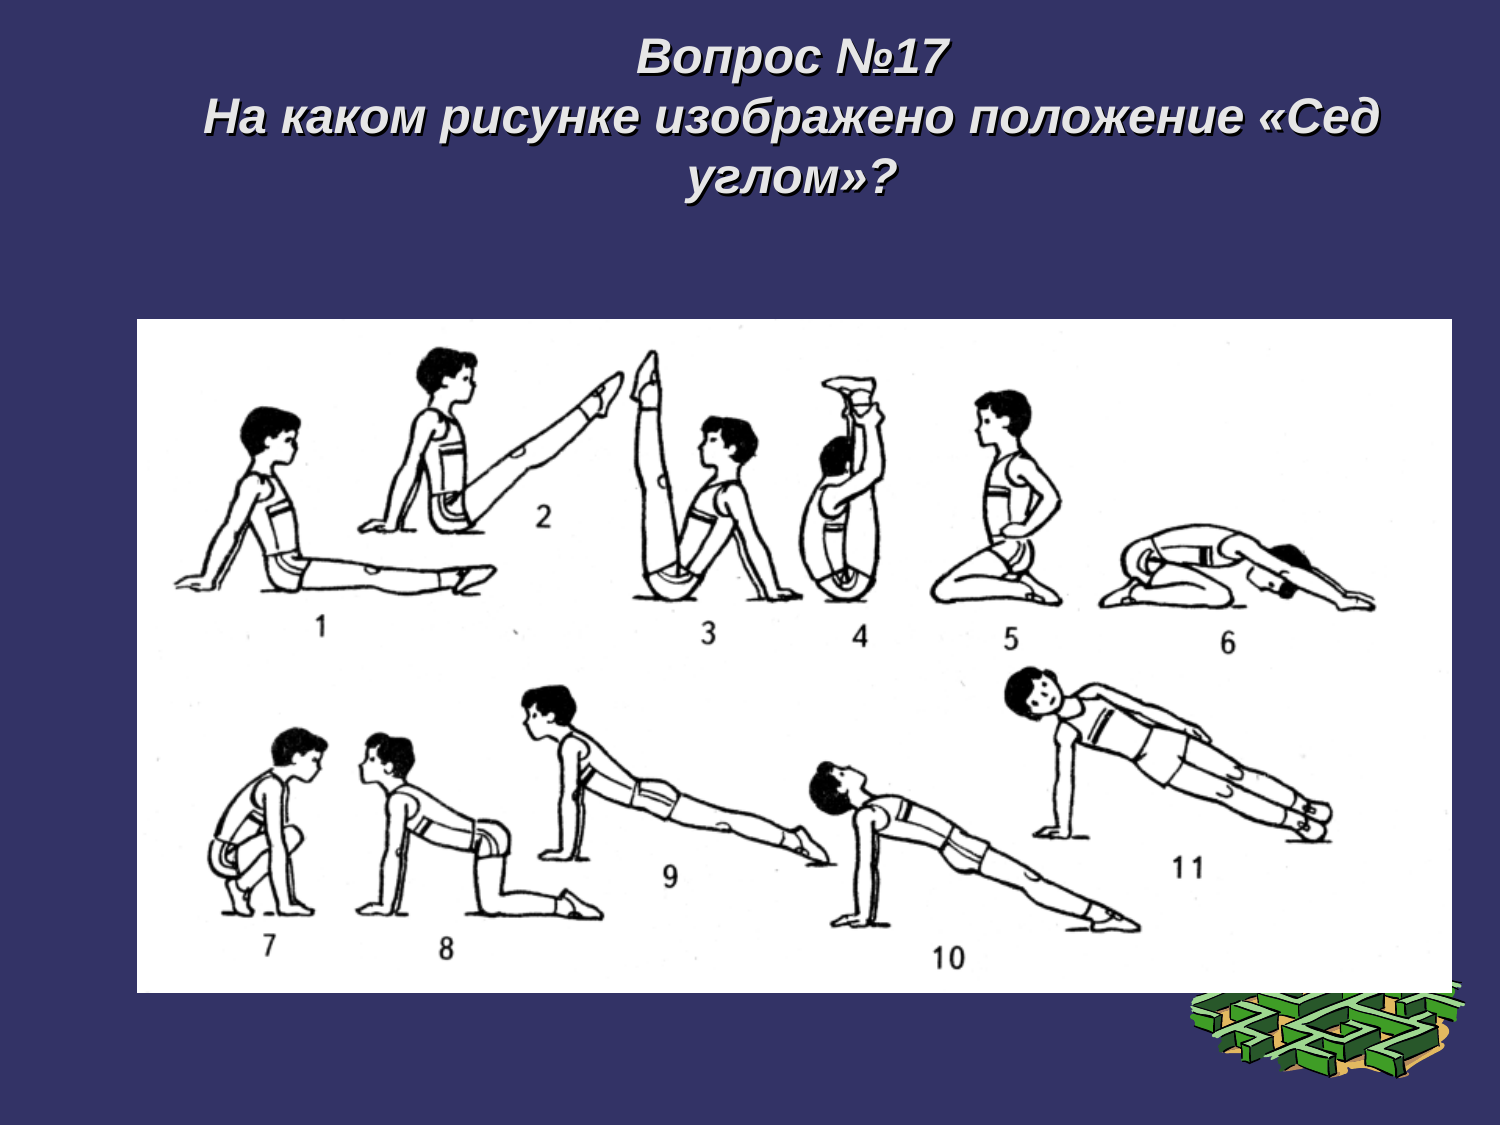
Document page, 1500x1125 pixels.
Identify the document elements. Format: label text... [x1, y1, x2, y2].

title Вопрос №17 На каком рисунке изображено положение «Сед углом»? [75, 16, 1451, 212]
text_box [137, 319, 1452, 994]
